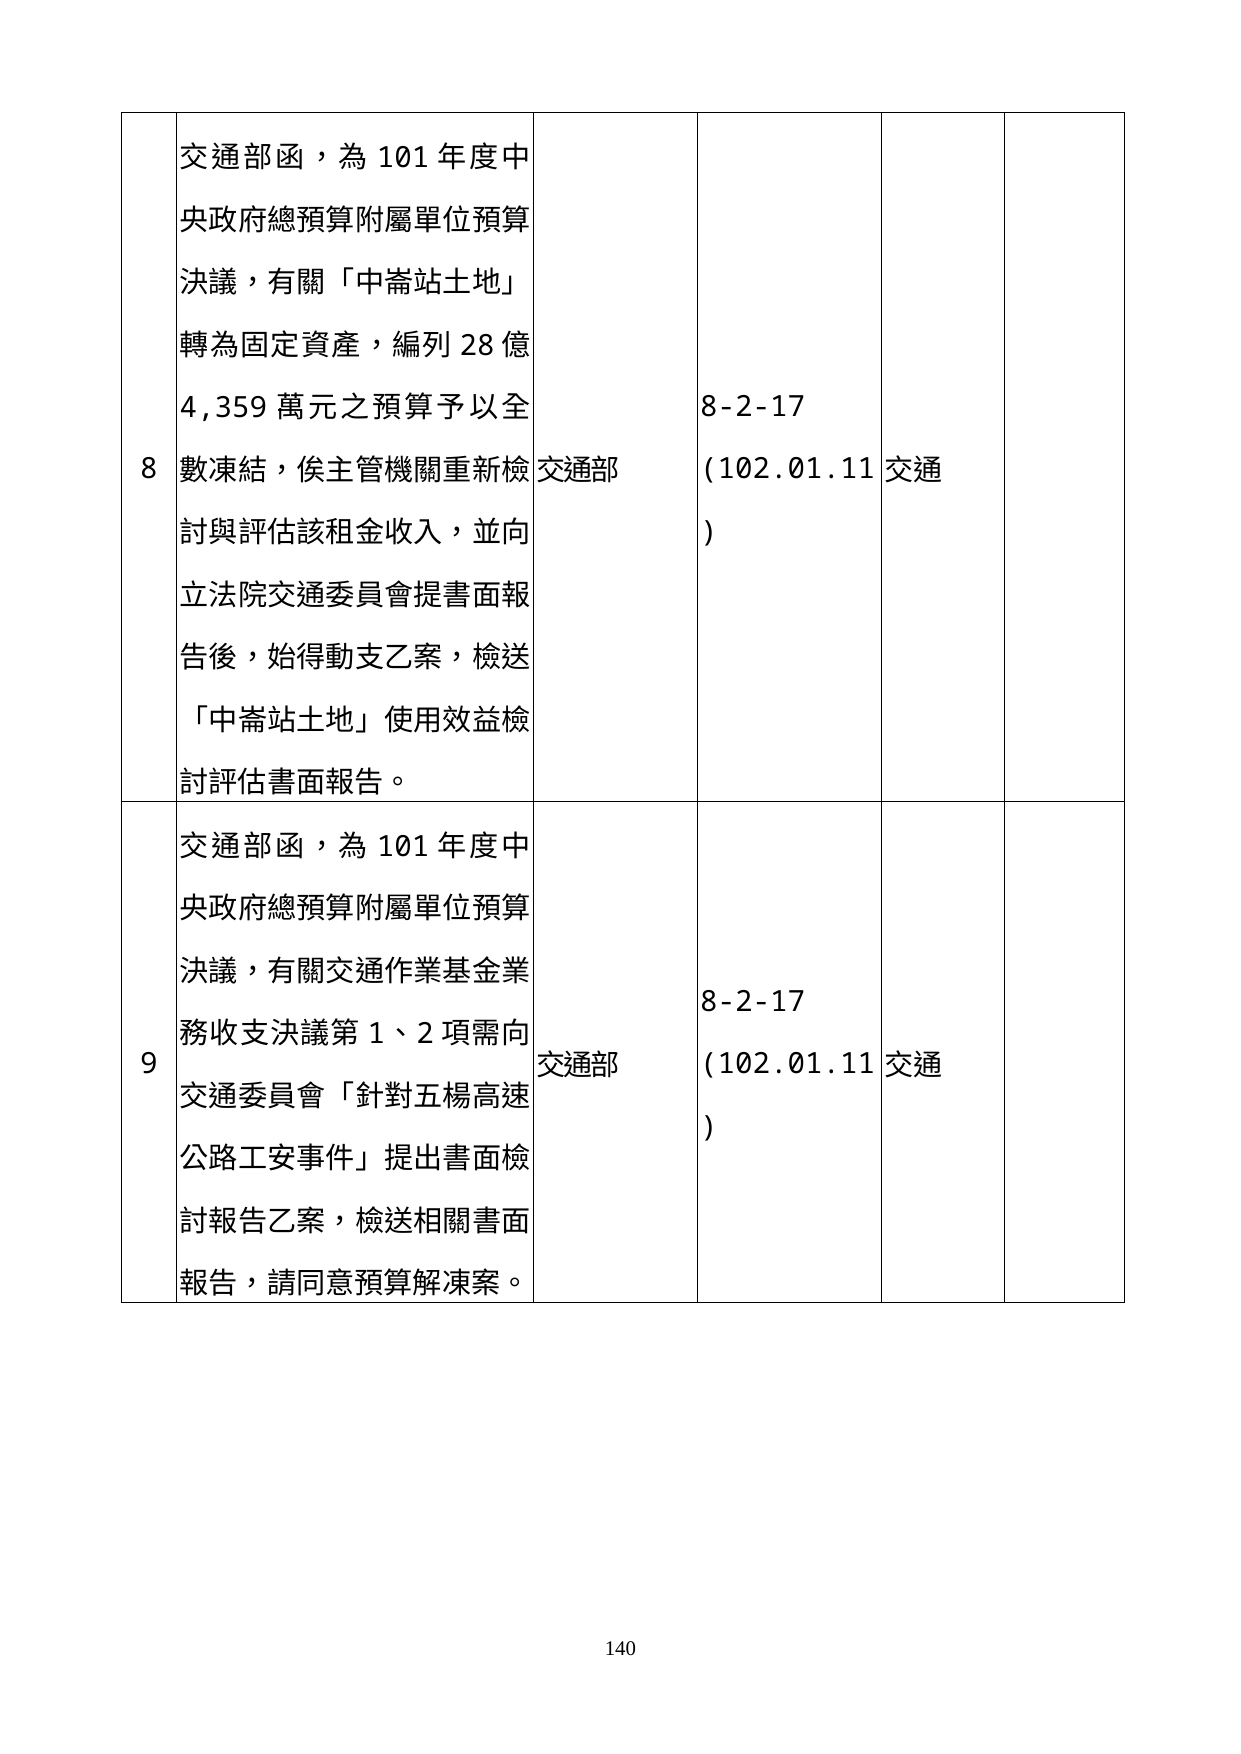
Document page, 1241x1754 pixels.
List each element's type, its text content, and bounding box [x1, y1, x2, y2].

table_cell [1005, 113, 1124, 801]
table_cell 8 [122, 113, 176, 801]
table_cell 交通部函，為101年度中央政府總預算附屬單位預算決議，有關交通作業基金業務收支決議第1、2項需向交通委員會「針對五楊高速公路工安事件」提出書面檢討報告乙案，檢送相關書面報告，請同意預算解凍案。 [177, 802, 533, 1302]
table_cell 交通 [882, 113, 1004, 801]
table_cell 交通部函，為101年度中央政府總預算附屬單位預算決議，有關「中崙站土地」轉為固定資產，編列28億4,359萬元之預算予以全數凍結，俟主管機關重新檢討與評估該租金收入，並向立法院交通委員會提書面報告後，始得動支乙案，檢送「中崙站土地」使用效益檢討評估書面報告。 [177, 113, 533, 801]
table_cell 9 [122, 802, 176, 1302]
table_cell [1005, 802, 1124, 1302]
table_cell 8-2-17 (102.01.11) [698, 802, 881, 1302]
table_cell 交通 [882, 802, 1004, 1302]
table_cell 交通部 [534, 802, 697, 1302]
table_cell 交通部 [534, 113, 697, 801]
table_cell 8-2-17 (102.01.11) [698, 113, 881, 801]
